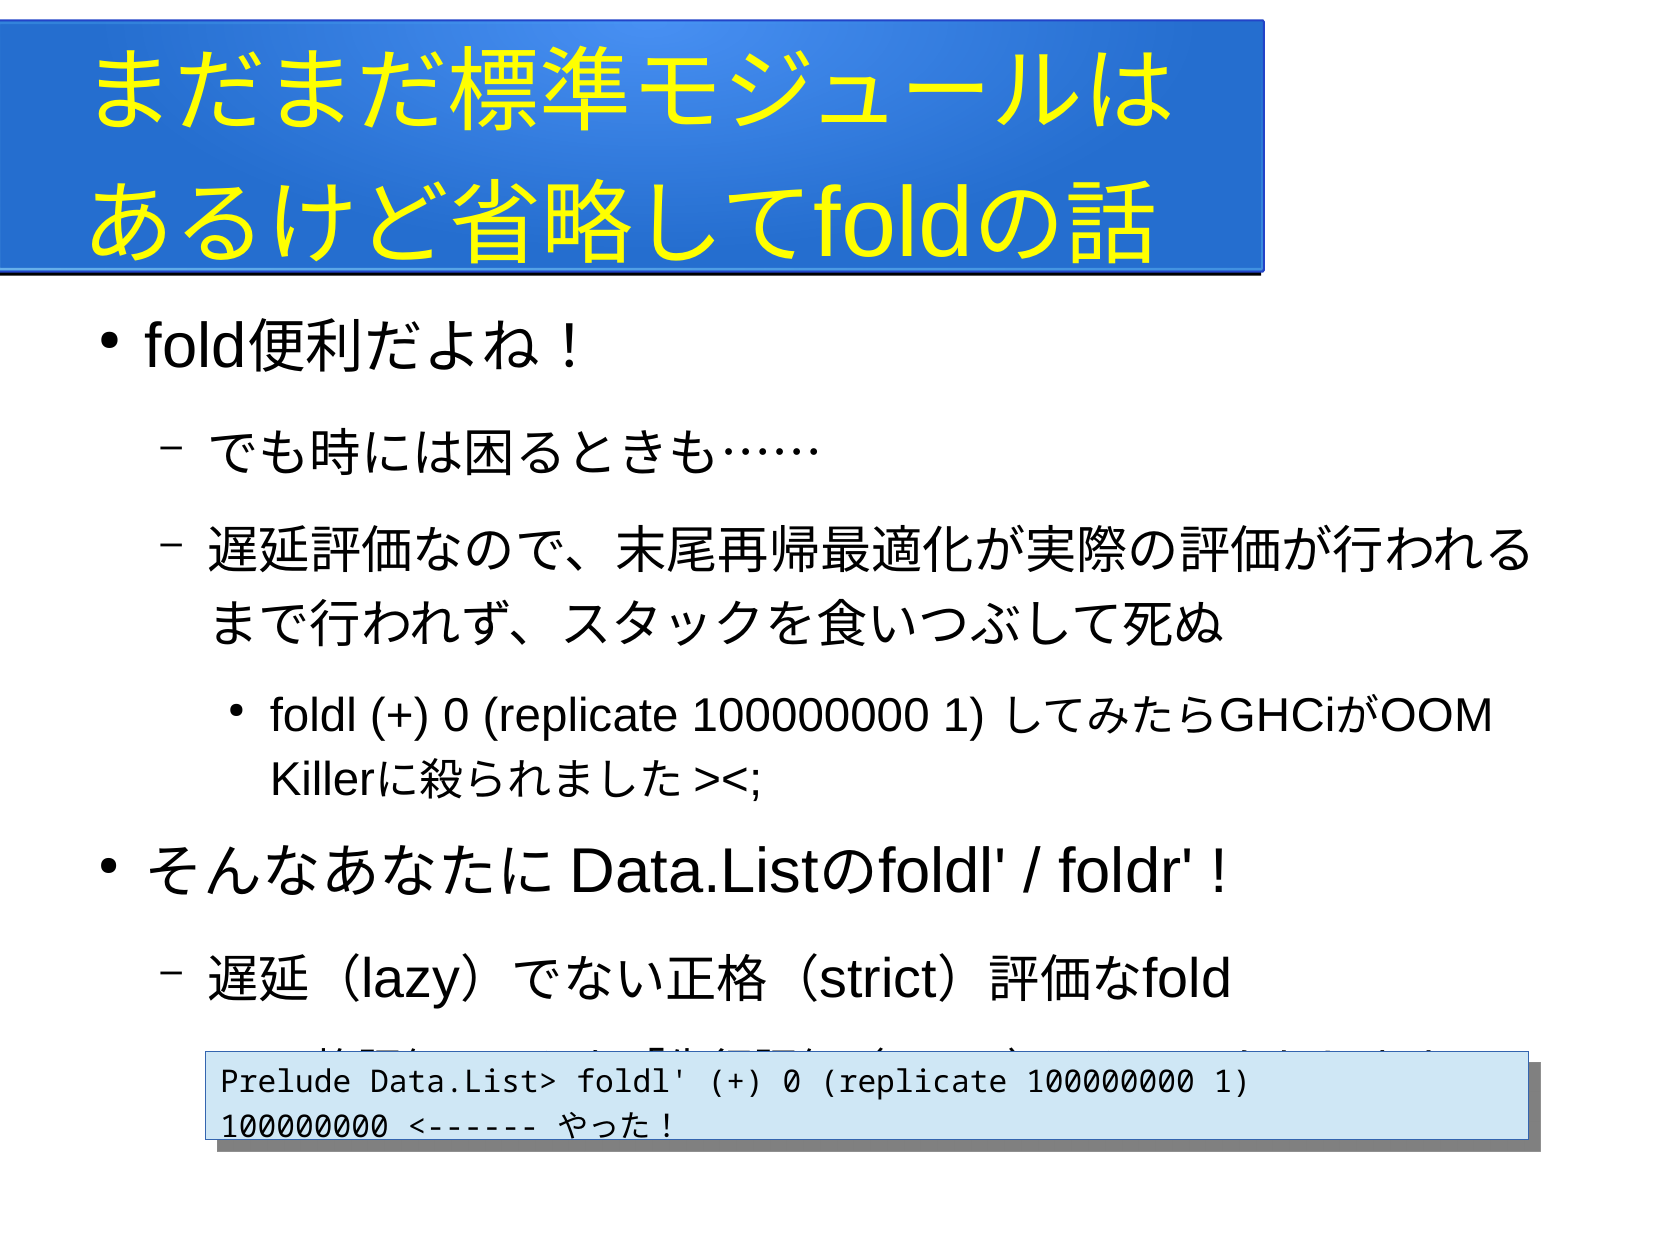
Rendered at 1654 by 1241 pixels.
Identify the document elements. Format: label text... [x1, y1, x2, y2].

list fold便利だよね！ でも時には困るときも…… 遅延評価なので、末尾再帰最適化が実際の評価が行われるまで行われず、スタックを食いつぶして死ぬ foldl (+) 0 (replicate 100000000 1) してみたらGHCiがOOM Killerに殺られました ><; そんなあなたに Data.Listのfoldl' / foldr' ! 遅延（lazy）でない正格（strict）評価なfold 正格評価のことを「先行評価（eager）」といったりします [82, 299, 1571, 1099]
text_box Prelude Data.List> foldl' (+) 0 (replicate 100000000 1) 100000000 <------ やった！ [205, 1051, 1529, 1140]
title まだまだ標準モジュールは あるけど省略してfoldの話 [82, 47, 1235, 252]
